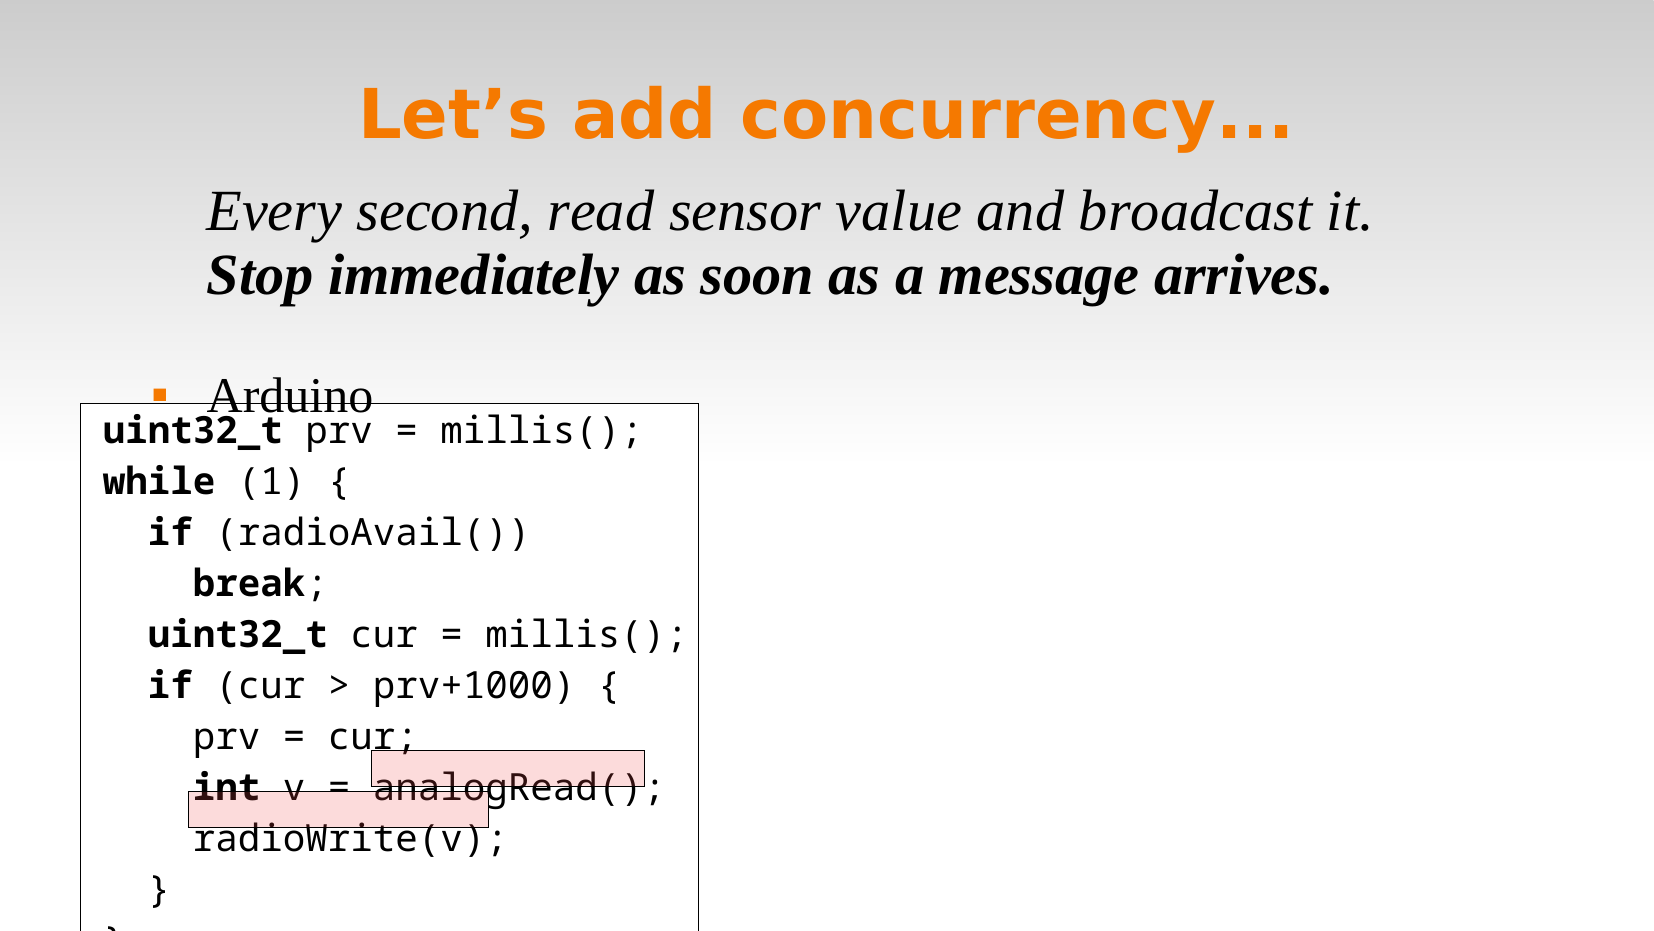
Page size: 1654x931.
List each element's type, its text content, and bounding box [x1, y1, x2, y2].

text_box uint32_t prv = millis(); while (1) { if (radioAvail()) break; uint32_t cur = millis(); if (cur > prv+1000) { prv = cur; int v = analogRead(); radioWrite(v); } } [80, 444, 699, 924]
title Let’s add concurrency... [82, 37, 1571, 193]
text_box [371, 750, 645, 787]
text_box [188, 791, 489, 828]
list Every second, read sensor value and broadcast it. Stop immediately as soon as a message arrives. [82, 177, 1538, 338]
list Arduino [82, 368, 809, 851]
